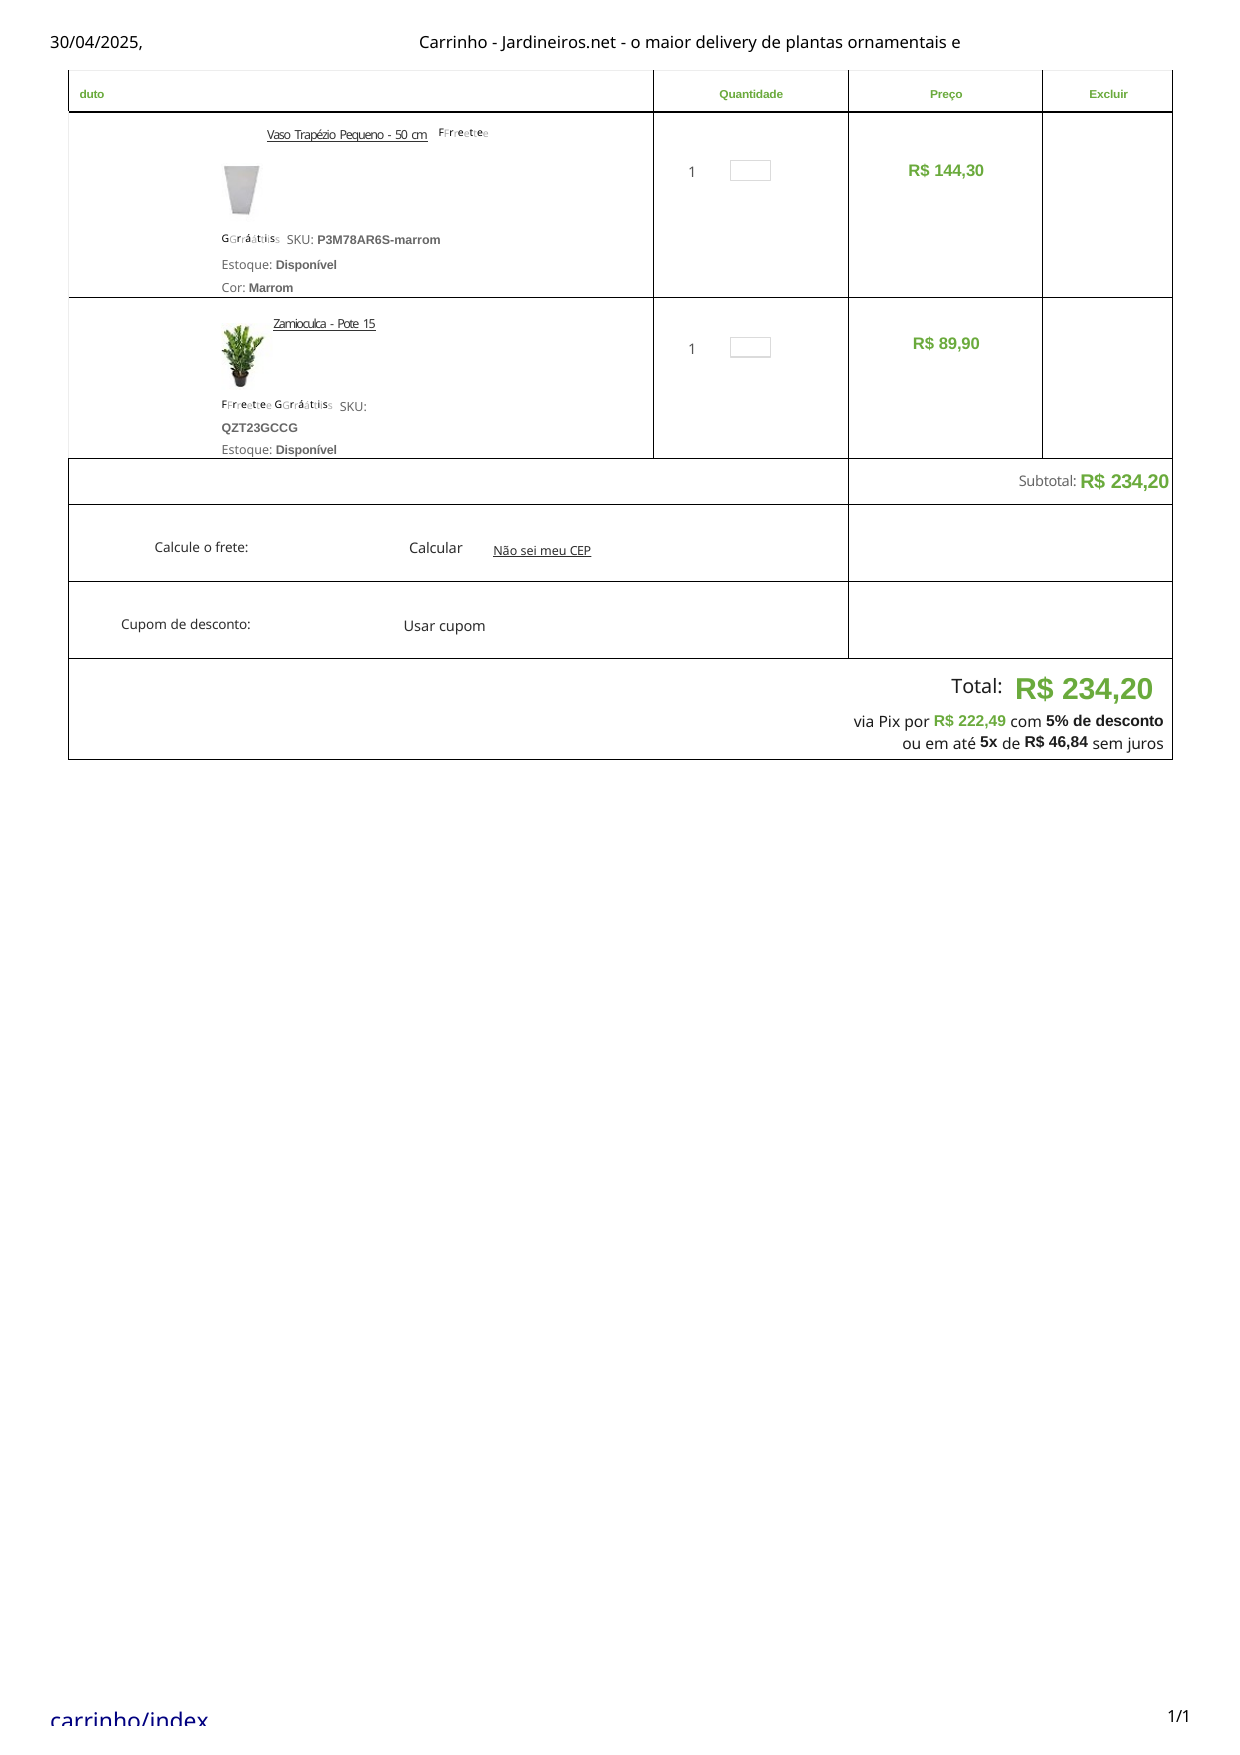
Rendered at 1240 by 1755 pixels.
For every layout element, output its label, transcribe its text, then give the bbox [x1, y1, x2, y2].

table_cell Total: R$ 234,20 via Pix por R$ 222,49 com 5% de desconto ou em até 5x de R$ 46,84 sem juros [69, 659, 1172, 759]
table_cell Vaso Trapézio Pequeno - 50 cm FFrreettee GGrrááttiiss SKU: P3M78AR6S-marrom Estoque: Disponível Cor: Marrom [69, 113, 653, 297]
table_header Quantidade [654, 71, 848, 111]
table_cell Calcular [407, 505, 478, 581]
table_cell Não sei meu CEP [479, 505, 653, 581]
table_cell [849, 505, 1172, 581]
table_cell [69, 459, 848, 503]
table_header Preço [849, 71, 1042, 111]
table_cell 1 [654, 113, 848, 297]
table_cell Subtotal: R$ 234,20 [849, 459, 1172, 503]
table_cell [653, 505, 848, 581]
table_cell [1043, 298, 1172, 458]
table_header Excluir [1043, 71, 1172, 111]
table_cell Zamioculca - Pote 15 FFrreettee GGrrááttiiss SKU: QZT23GCCG Estoque: Disponível [69, 298, 653, 458]
table_cell R$ 89,90 [849, 298, 1042, 458]
table_cell R$ 144,30 [849, 113, 1042, 297]
table_cell 1 [654, 298, 848, 458]
table_cell Calcule o frete: [69, 505, 407, 581]
table_header duto [69, 71, 653, 111]
table_cell [849, 582, 1172, 658]
table_cell Cupom de desconto: Usar cupom [69, 582, 848, 658]
table_cell [1043, 113, 1172, 297]
